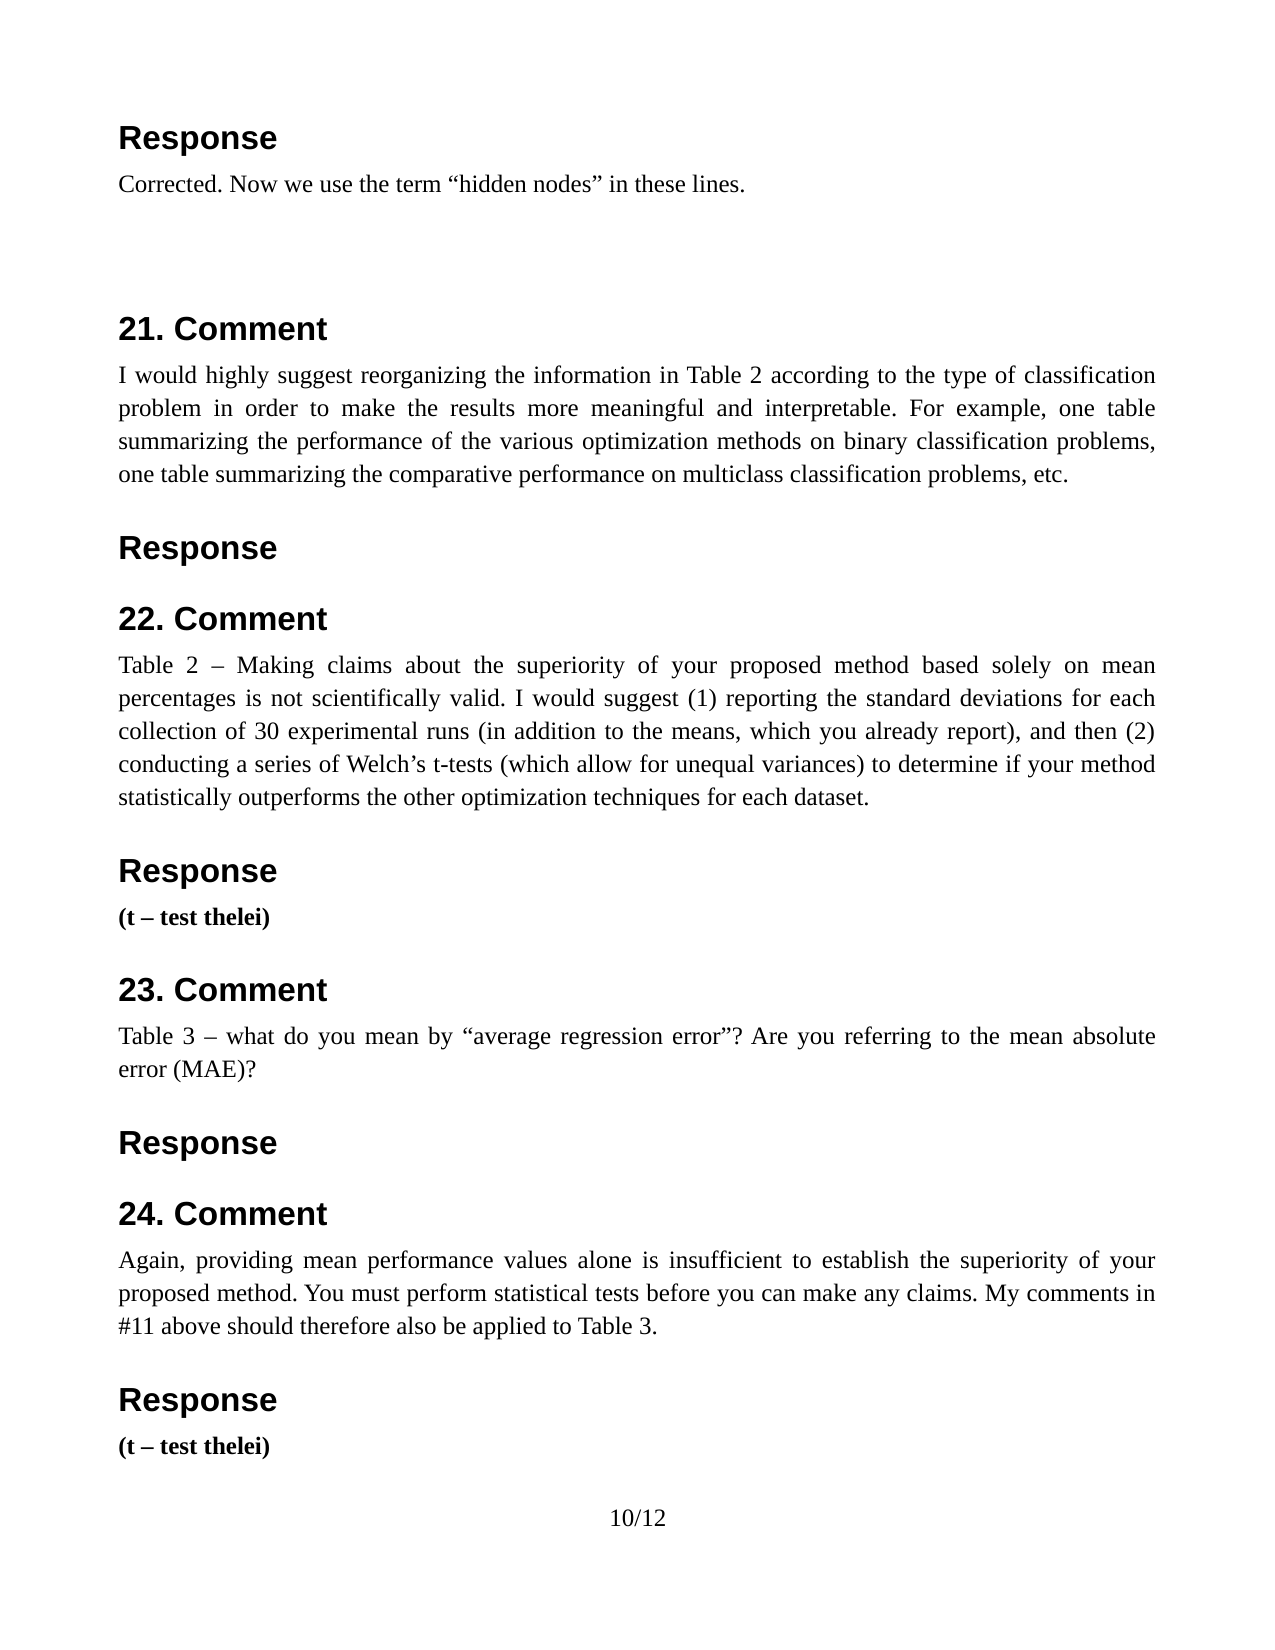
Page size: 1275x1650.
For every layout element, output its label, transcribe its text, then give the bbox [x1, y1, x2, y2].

subtitle Response [118, 528, 1157, 566]
subtitle 23. Comment [118, 970, 1157, 1009]
text (t – test thelei) [118, 902, 1157, 931]
text Again, providing mean performance values alone is insufficient to establish the superiority of your proposed method. You must perform statistical tests before you can make any claims. My comments in #11 above should therefore also be applied to Table 3. [118, 1245, 1157, 1340]
text (t – test thelei) [118, 1431, 1157, 1459]
subtitle Response [118, 118, 1157, 157]
subtitle Response [118, 1123, 1157, 1161]
text Table 2 – Making claims about the superiority of your proposed method based solely on mean percentages is not scientifically valid. I would suggest (1) reporting the standard deviations for each collection of 30 experimental runs (in addition to the means, which you already report), and then (2) conducting a series of Welch’s t-tests (which allow for unequal variances) to determine if your method statistically outperforms the other optimization techniques for each dataset. [118, 650, 1157, 811]
subtitle 22. Comment [118, 599, 1157, 638]
subtitle Response [118, 1380, 1157, 1418]
text Corrected. Now we use the term “hidden nodes” in these lines. [118, 169, 1157, 198]
text I would highly suggest reorganizing the information in Table 2 according to the type of classification problem in order to make the results more meaningful and interpretable. For example, one table summarizing the performance of the various optimization methods on binary classification problems, one table summarizing the comparative performance on multiclass classification problems, etc. [118, 360, 1157, 488]
subtitle Response [118, 851, 1157, 889]
subtitle 24. Comment [118, 1194, 1157, 1233]
subtitle 21. Comment [118, 309, 1157, 348]
text Table 3 – what do you mean by “average regression error”? Are you referring to the mean absolute error (MAE)? [118, 1021, 1157, 1083]
